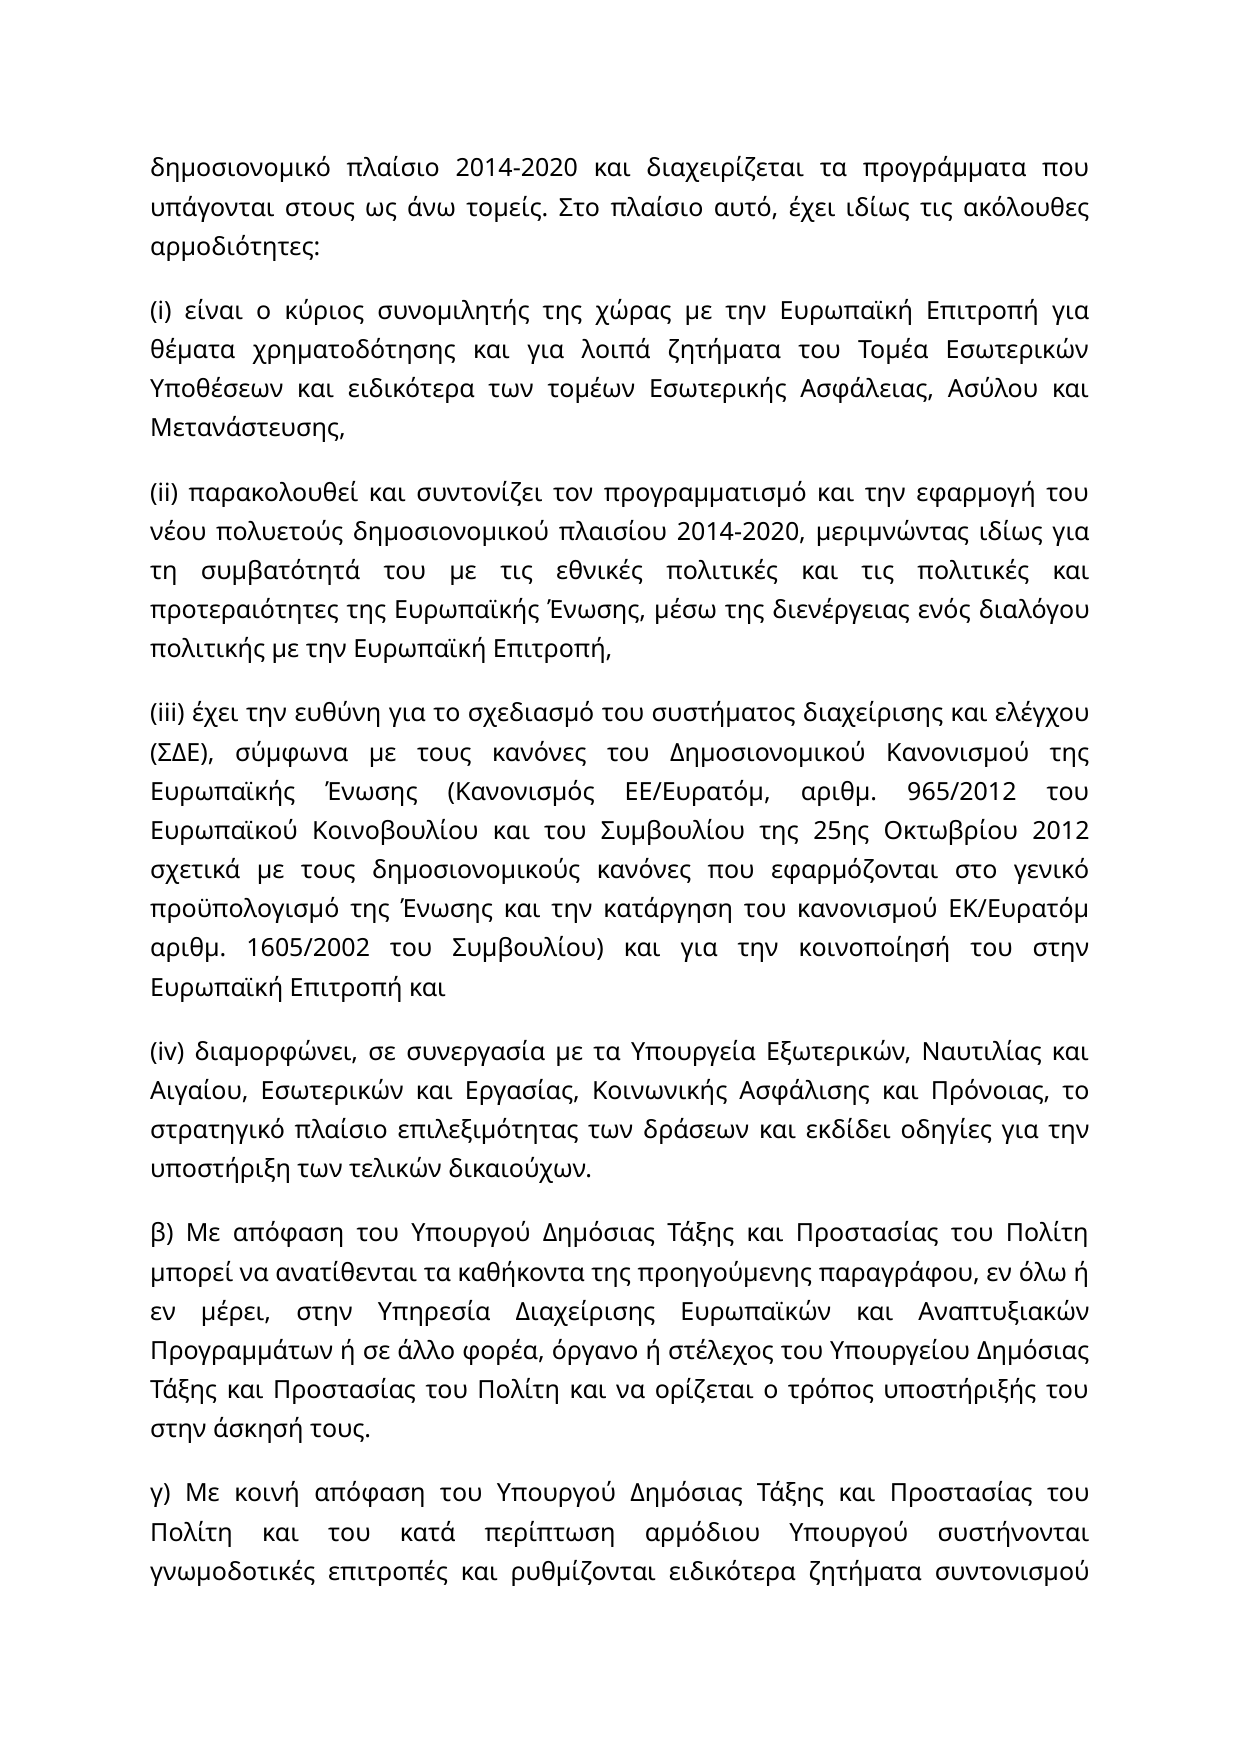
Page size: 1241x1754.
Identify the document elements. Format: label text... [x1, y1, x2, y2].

text (iv) διαμορφώνει, σε συνεργασία με τα Υπουργεία Εξωτερικών, Ναυτιλίας και Αιγαίου, Εσωτερικών και Εργασίας, Κοινωνικής Ασφάλισης και Πρόνοιας, το στρατηγικό πλαίσιο επιλεξιμότητας των δράσεων και εκδίδει οδηγίες για την υποστήριξη των τελικών δικαιούχων. [150, 1033, 1090, 1185]
text (iii) έχει την ευθύνη για το σχεδιασμό του συστήματος διαχείρισης και ελέγχου (ΣΔΕ), σύμφωνα με τους κανόνες του Δημοσιονομικού Κανονισμού της Ευρωπαϊκής Ένωσης (Κανονισμός ΕΕ/Ευρατόμ, αριθμ. 965/2012 του Ευρωπαϊκού Κοινοβουλίου και του Συμβουλίου της 25ης Οκτωβρίου 2012 σχετικά με τους δημοσιονομικούς κανόνες που εφαρμόζονται στο γενικό προϋπολογισμό της Ένωσης και την κατάργηση του κανονισμού ΕΚ/Ευρατόμ αριθμ. 1605/2002 του Συμβουλίου) και για την κοινοποίησή του στην Ευρωπαϊκή Επιτροπή και [150, 695, 1090, 1003]
text γ) Με κοινή απόφαση του Υπουργού Δημόσιας Τάξης και Προστασίας του Πολίτη και του κατά περίπτωση αρμόδιου Υπουργού συστήνονται γνωμοδοτικές επιτροπές και ρυθμίζονται ειδικότερα ζητήματα συντονισμού [150, 1475, 1090, 1587]
text (ii) παρακολουθεί και συντονίζει τον προγραμματισμό και την εφαρμογή του νέου πολυετούς δημοσιονομικού πλαισίου 2014-2020, μεριμνώντας ιδίως για τη συμβατότητά του με τις εθνικές πολιτικές και τις πολιτικές και προτεραιότητες της Ευρωπαϊκής Ένωσης, μέσω της διενέργειας ενός διαλόγου πολιτικής με την Ευρωπαϊκή Επιτροπή, [150, 474, 1090, 665]
text β) Με απόφαση του Υπουργού Δημόσιας Τάξης και Προστασίας του Πολίτη μπορεί να ανατίθενται τα καθήκοντα της προηγούμενης παραγράφου, εν όλω ή εν μέρει, στην Υπηρεσία Διαχείρισης Ευρωπαϊκών και Αναπτυξιακών Προγραμμάτων ή σε άλλο φορέα, όργανο ή στέλεχος του Υπουργείου Δημόσιας Τάξης και Προστασίας του Πολίτη και να ορίζεται ο τρόπος υποστήριξής του στην άσκησή τους. [150, 1215, 1090, 1445]
text (i) είναι ο κύριος συνομιλητής της χώρας με την Ευρωπαϊκή Επιτροπή για θέματα χρηματοδότησης και για λοιπά ζητήματα του Τομέα Εσωτερικών Υποθέσεων και ειδικότερα των τομέων Εσωτερικής Ασφάλειας, Ασύλου και Μετανάστευσης, [150, 292, 1090, 444]
text δημοσιονομικό πλαίσιο 2014-2020 και διαχειρίζεται τα προγράμματα που υπάγονται στους ως άνω τομείς. Στο πλαίσιο αυτό, έχει ιδίως τις ακόλουθες αρμοδιότητες: [150, 150, 1090, 262]
